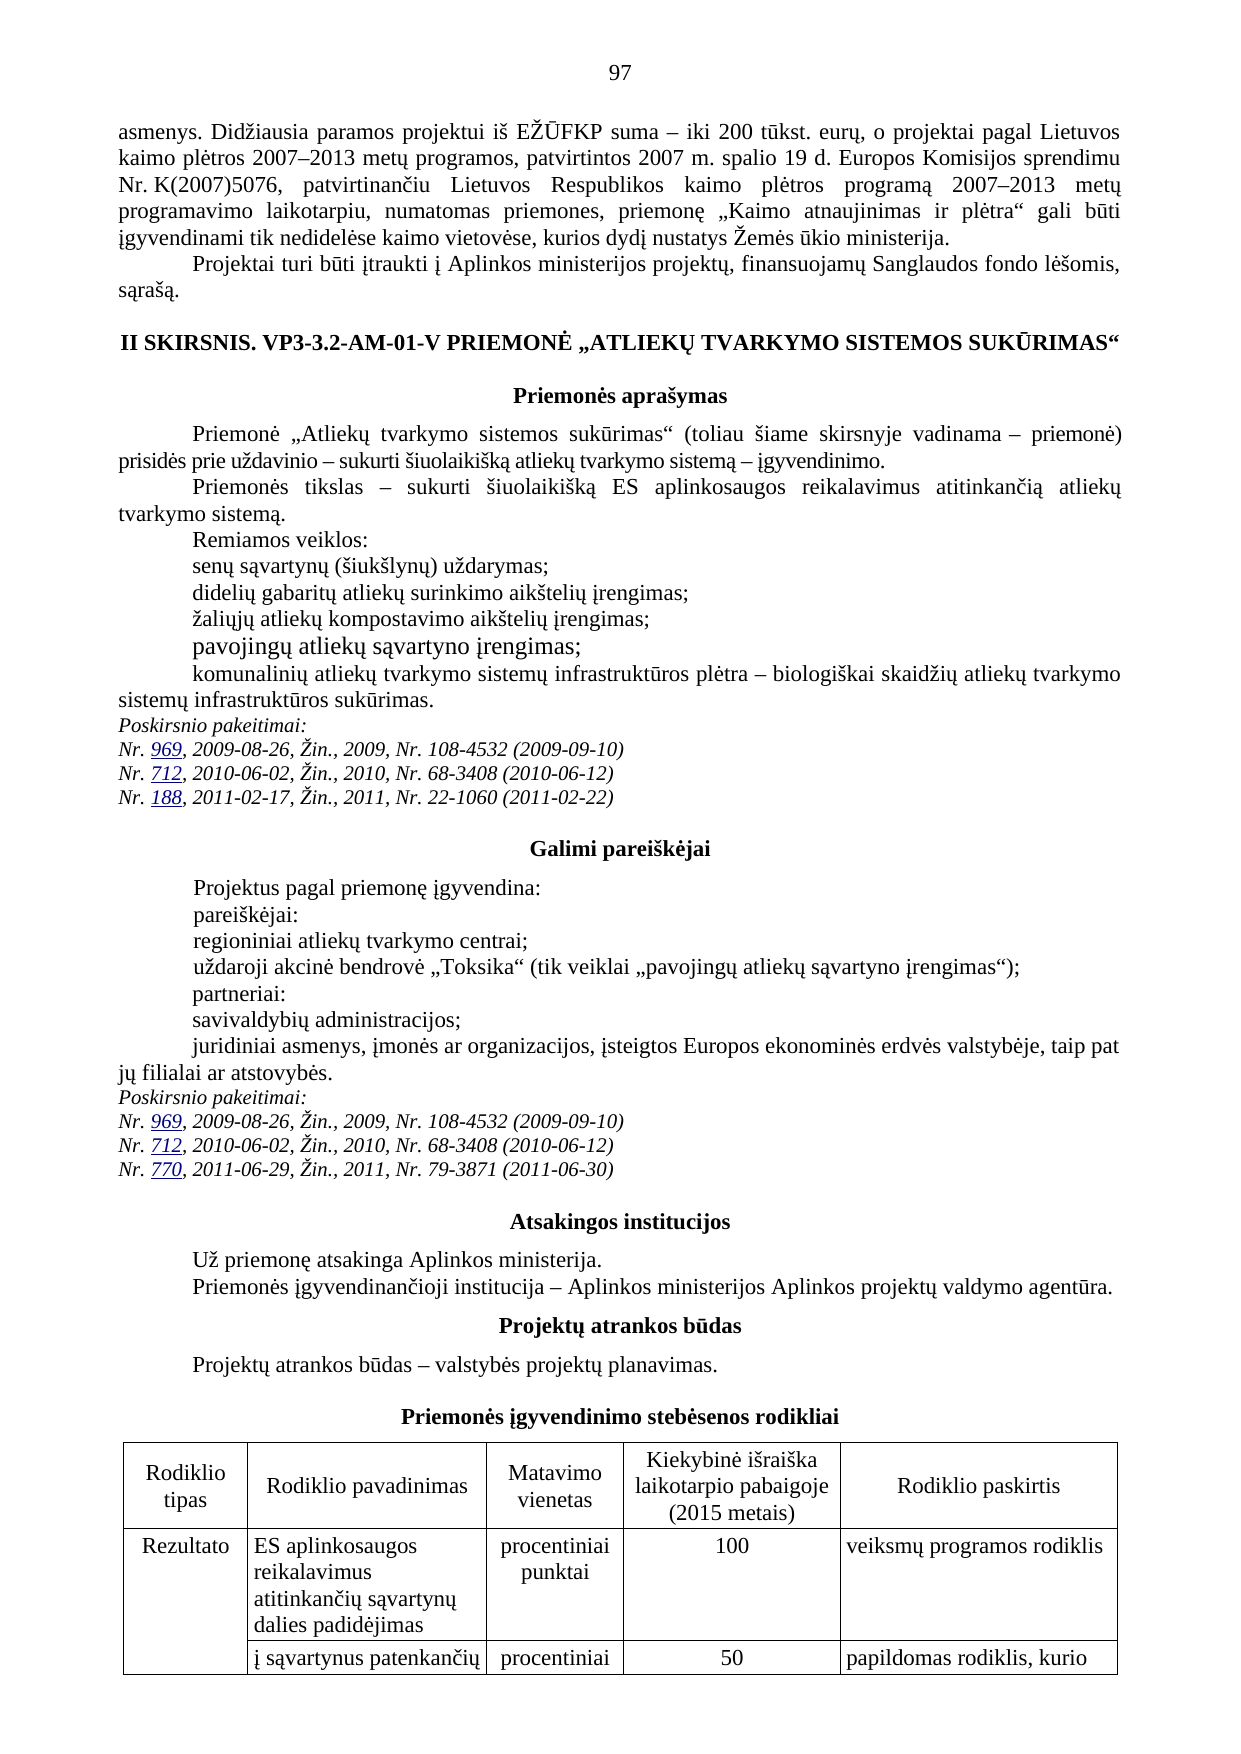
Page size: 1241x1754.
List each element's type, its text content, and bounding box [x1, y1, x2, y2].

text Nr. 712, 2010-06-02, Žin., 2010, Nr. 68-3408 (2010-06-12) [118, 761, 1122, 785]
text II SKIRSNIS. VP3-3.2-AM-01-V PRIEMONĖ „ATLIEKŲ TVARKYMO SISTEMOS SUKŪRIMAS“ [118, 329, 1122, 355]
table_header Rodiklio tipas [124, 1443, 247, 1528]
text Projektų atrankos būdas [118, 1312, 1122, 1338]
table_header Rodiklio pavadinimas [248, 1443, 486, 1528]
table_header Matavimo vienetas [487, 1443, 623, 1528]
text regioniniai atliekų tvarkymo centrai; [118, 927, 1122, 953]
text Galimi pareiškėjai [118, 835, 1122, 862]
table_cell Rezultato [124, 1529, 247, 1674]
text pavojingų atliekų sąvartyno įrengimas; [118, 631, 1122, 660]
table_cell 100 [624, 1529, 840, 1640]
text pareiškėjai: [118, 901, 1122, 927]
text Atsakingos institucijos [118, 1208, 1122, 1234]
text Projektus pagal priemonę įgyvendina: [118, 874, 1122, 901]
text partneriai: [118, 980, 1122, 1006]
text Remiamos veiklos: [118, 526, 1122, 552]
text Priemonės įgyvendinančioji institucija – Aplinkos ministerijos Aplinkos projektų valdymo agentūra. [118, 1273, 1122, 1299]
text Projektų atrankos būdas – valstybės projektų planavimas. [118, 1351, 1122, 1377]
text Priemonės aprašymas [118, 382, 1122, 408]
text Nr. 712, 2010-06-02, Žin., 2010, Nr. 68-3408 (2010-06-12) [118, 1133, 1122, 1157]
text Nr. 770, 2011-06-29, Žin., 2011, Nr. 79-3871 (2011-06-30) [118, 1157, 1122, 1181]
text didelių gabaritų atliekų surinkimo aikštelių įrengimas; [118, 579, 1122, 605]
text Priemonės tikslas – sukurti šiuolaikišką ES aplinkosaugos reikalavimus atitinkančią atliekų tvarkymo sistemą. [118, 473, 1122, 526]
text Nr. 188, 2011-02-17, Žin., 2011, Nr. 22-1060 (2011-02-22) [118, 785, 1122, 809]
table_cell ES aplinkosaugos reikalavimus atitinkančių sąvartynų dalies padidėjimas [248, 1529, 486, 1640]
text komunalinių atliekų tvarkymo sistemų infrastruktūros plėtra – biologiškai skaidžių atliekų tvarkymo sistemų infrastruktūros sukūrimas. [118, 660, 1122, 713]
text Priemonė „Atliekų tvarkymo sistemos sukūrimas“ (toliau šiame skirsnyje vadinama – priemonė) prisidės prie uždavinio – sukurti šiuolaikišką atliekų tvarkymo sistemą – įgyvendinimo. [118, 421, 1122, 473]
text Poskirsnio pakeitimai: [118, 1085, 1122, 1109]
text Priemonės įgyvendinimo stebėsenos rodikliai [118, 1403, 1122, 1430]
text savivaldybių administracijos; [118, 1006, 1122, 1032]
text Už priemonę atsakinga Aplinkos ministerija. [118, 1247, 1122, 1273]
table_header Kiekybinė išraiška laikotarpio pabaigoje (2015 metais) [624, 1443, 840, 1528]
table_header Rodiklio paskirtis [841, 1443, 1117, 1528]
text Nr. 969, 2009-08-26, Žin., 2009, Nr. 108-4532 (2009-09-10) [118, 1109, 1122, 1133]
table_cell į sąvartynus patenkančių [248, 1641, 486, 1674]
text asmenys. Didžiausia paramos projektui iš EŽŪFKP suma – iki 200 tūkst. eurų, o projektai pagal Lietuvos kaimo plėtros 2007–2013 metų programos, patvirtintos 2007 m. spalio 19 d. Europos Komisijos sprendimu Nr. K(2007)5076, patvirtinančiu Lietuvos Respublikos kaimo plėtros programą 2007–2013 metų programavimo laikotarpiu, numatomas priemones, priemonę „Kaimo atnaujinimas ir plėtra“ gali būti įgyvendinami tik nedidelėse kaimo vietovėse, kurios dydį nustatys Žemės ūkio ministerija. [118, 118, 1122, 250]
table_cell 50 [624, 1641, 840, 1674]
text Projektai turi būti įtraukti į Aplinkos ministerijos projektų, finansuojamų Sanglaudos fondo lėšomis, sąrašą. [118, 250, 1122, 303]
text Nr. 969, 2009-08-26, Žin., 2009, Nr. 108-4532 (2009-09-10) [118, 737, 1122, 761]
table_cell papildomas rodiklis, kurio [841, 1641, 1117, 1674]
text senų sąvartynų (šiukšlynų) uždarymas; [118, 552, 1122, 579]
table_cell procentiniai [487, 1641, 623, 1674]
text Poskirsnio pakeitimai: [118, 713, 1122, 737]
table_cell veiksmų programos rodiklis [841, 1529, 1117, 1640]
text žaliųjų atliekų kompostavimo aikštelių įrengimas; [118, 605, 1122, 631]
text juridiniai asmenys, įmonės ar organizacijos, įsteigtos Europos ekonominės erdvės valstybėje, taip pat jų filialai ar atstovybės. [118, 1032, 1122, 1085]
table_cell procentiniai punktai [487, 1529, 623, 1640]
text uždaroji akcinė bendrovė „Toksika“ (tik veiklai „pavojingų atliekų sąvartyno įrengimas“); [118, 953, 1122, 980]
